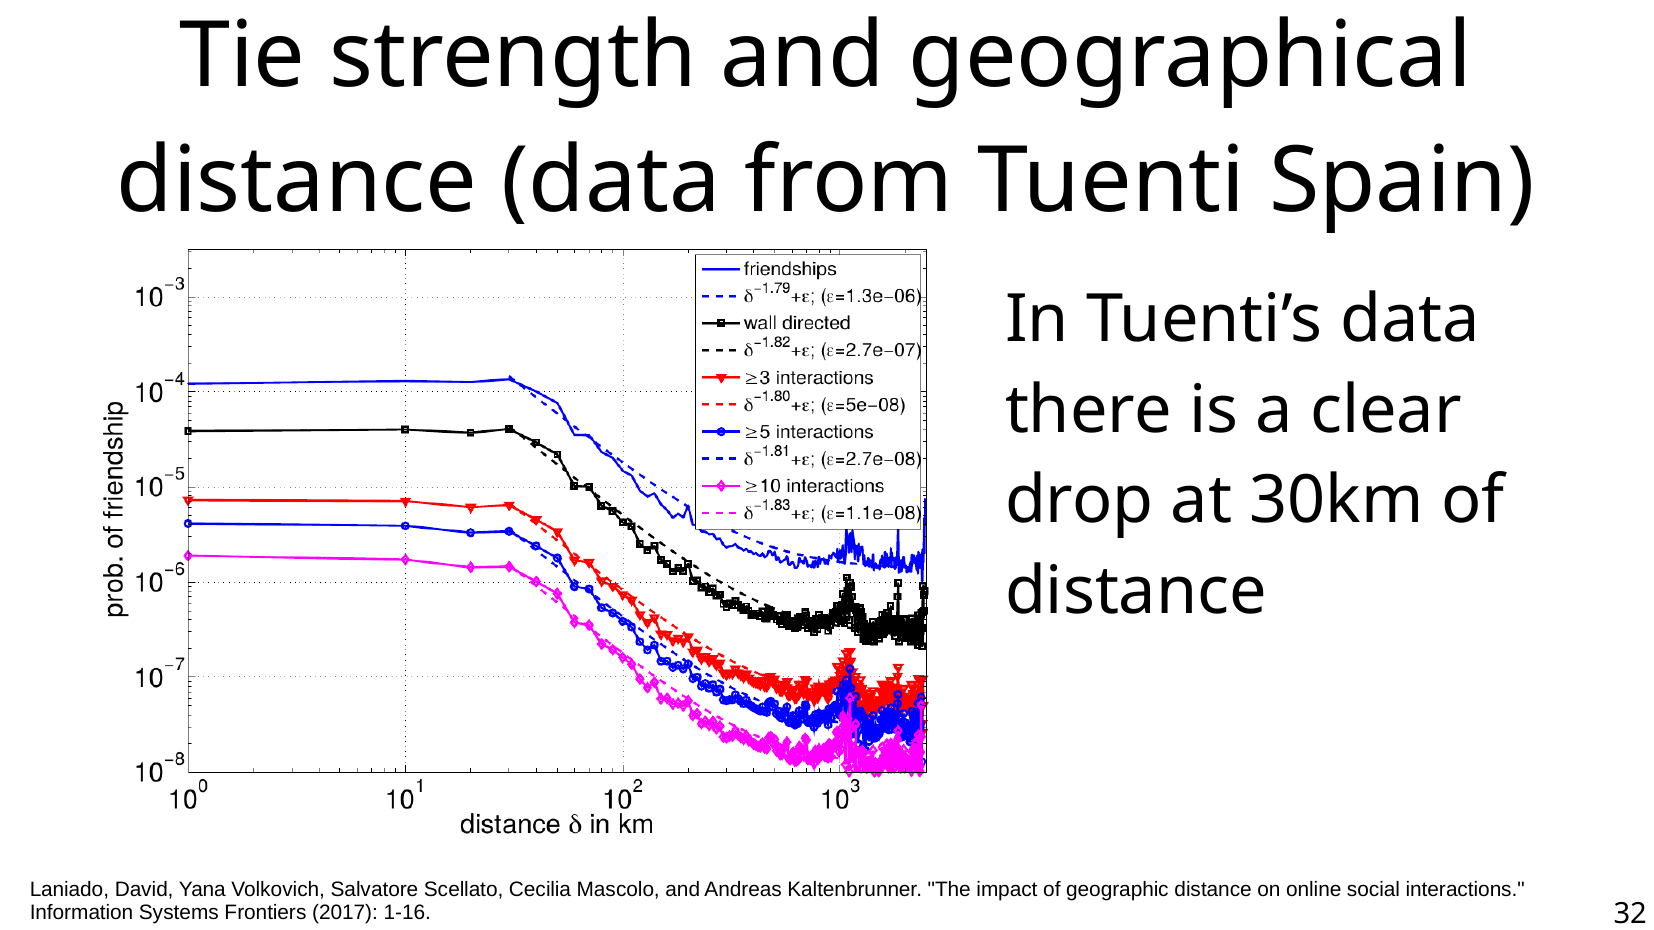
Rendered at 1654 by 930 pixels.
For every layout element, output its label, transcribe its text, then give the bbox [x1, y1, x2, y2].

title Tie strength and geographical distance (data from Tuenti Spain) [82, 1, 1571, 225]
list In Tuenti’s data there is a clear drop at 30km of distance [1005, 269, 1571, 793]
text_box Laniado, David, Yana Volkovich, Salvatore Scellato, Cecilia Mascolo, and Andreas Kaltenbrunner. "The impact of geographic distance on online social interactions." Information Systems Frontiers (2017): 1-16. [15, 870, 1591, 924]
picture [84, 224, 944, 855]
